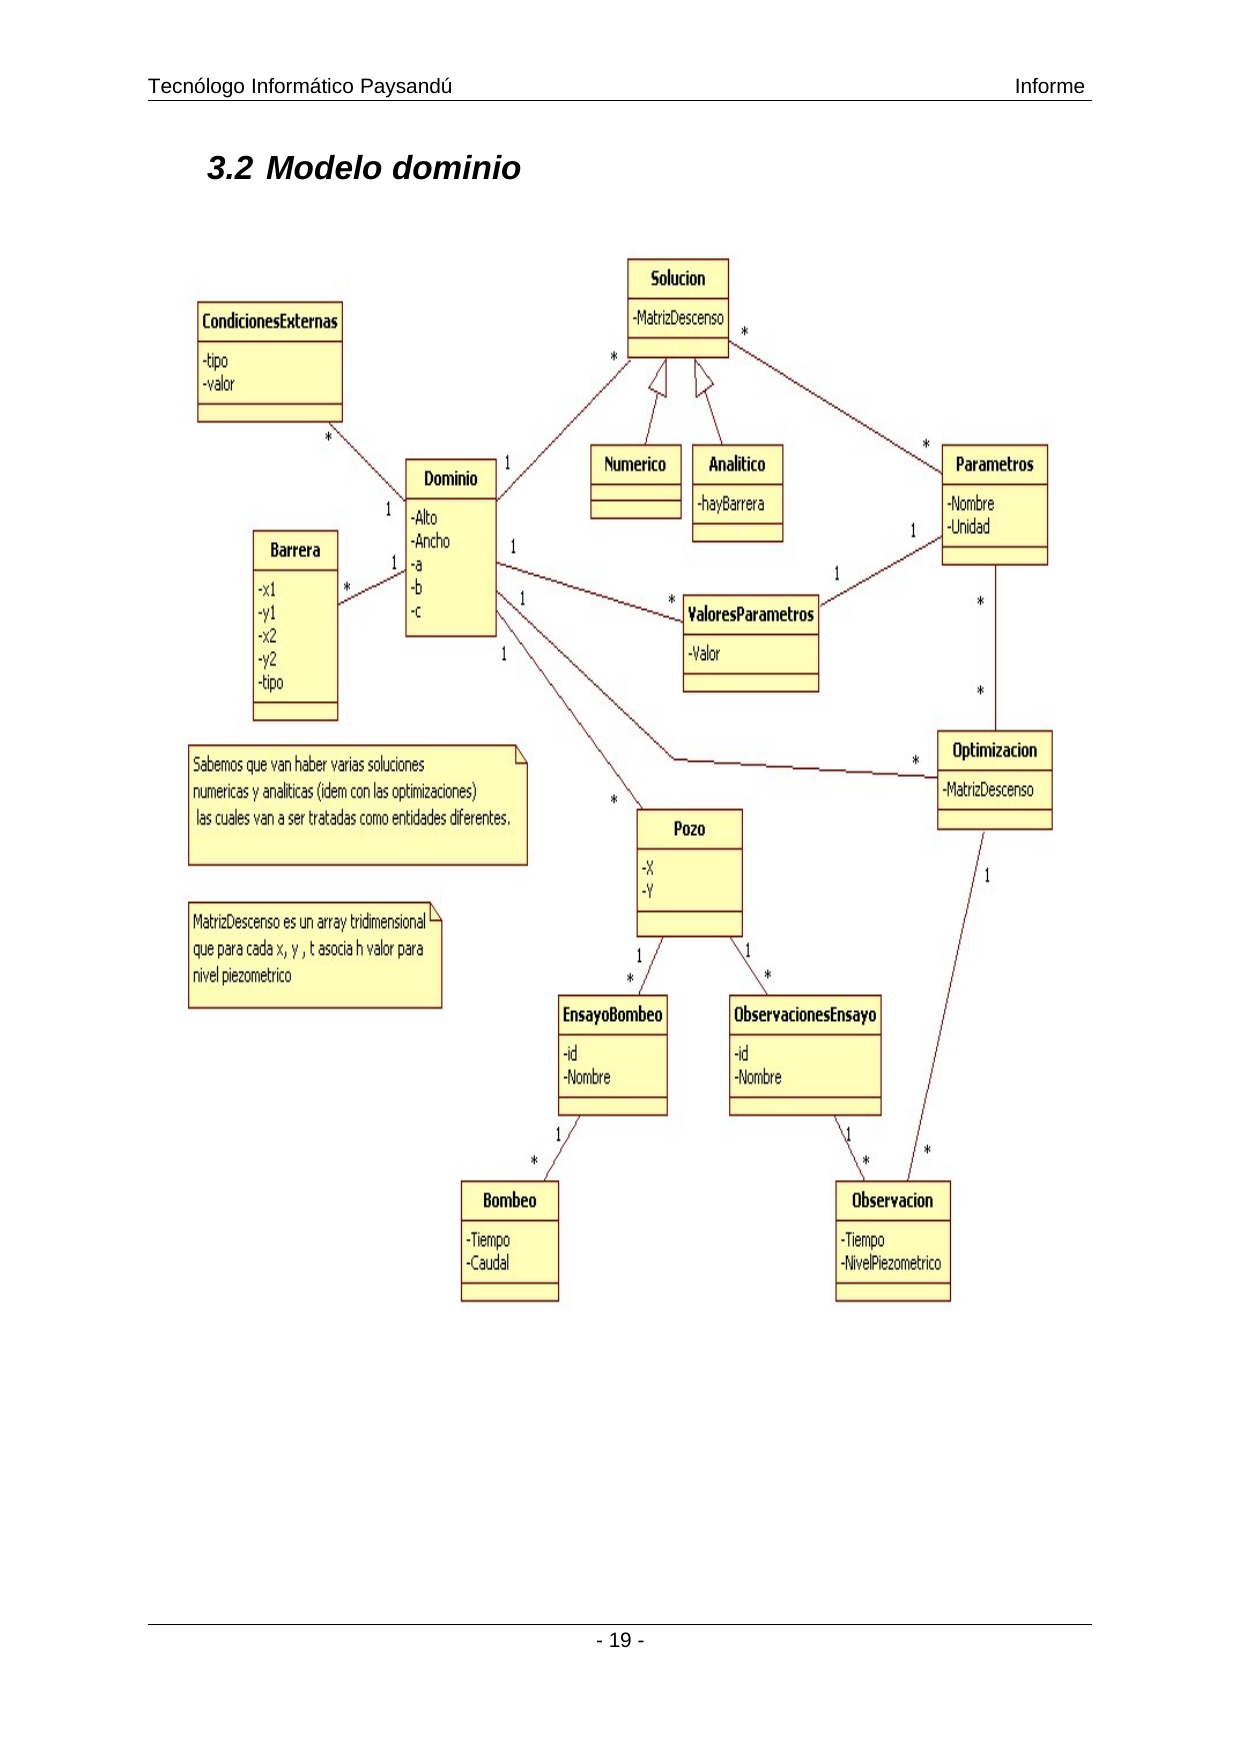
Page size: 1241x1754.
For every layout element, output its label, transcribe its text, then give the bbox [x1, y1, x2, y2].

picture [165, 223, 1075, 1338]
subtitle Modelo dominio [207, 148, 1092, 186]
